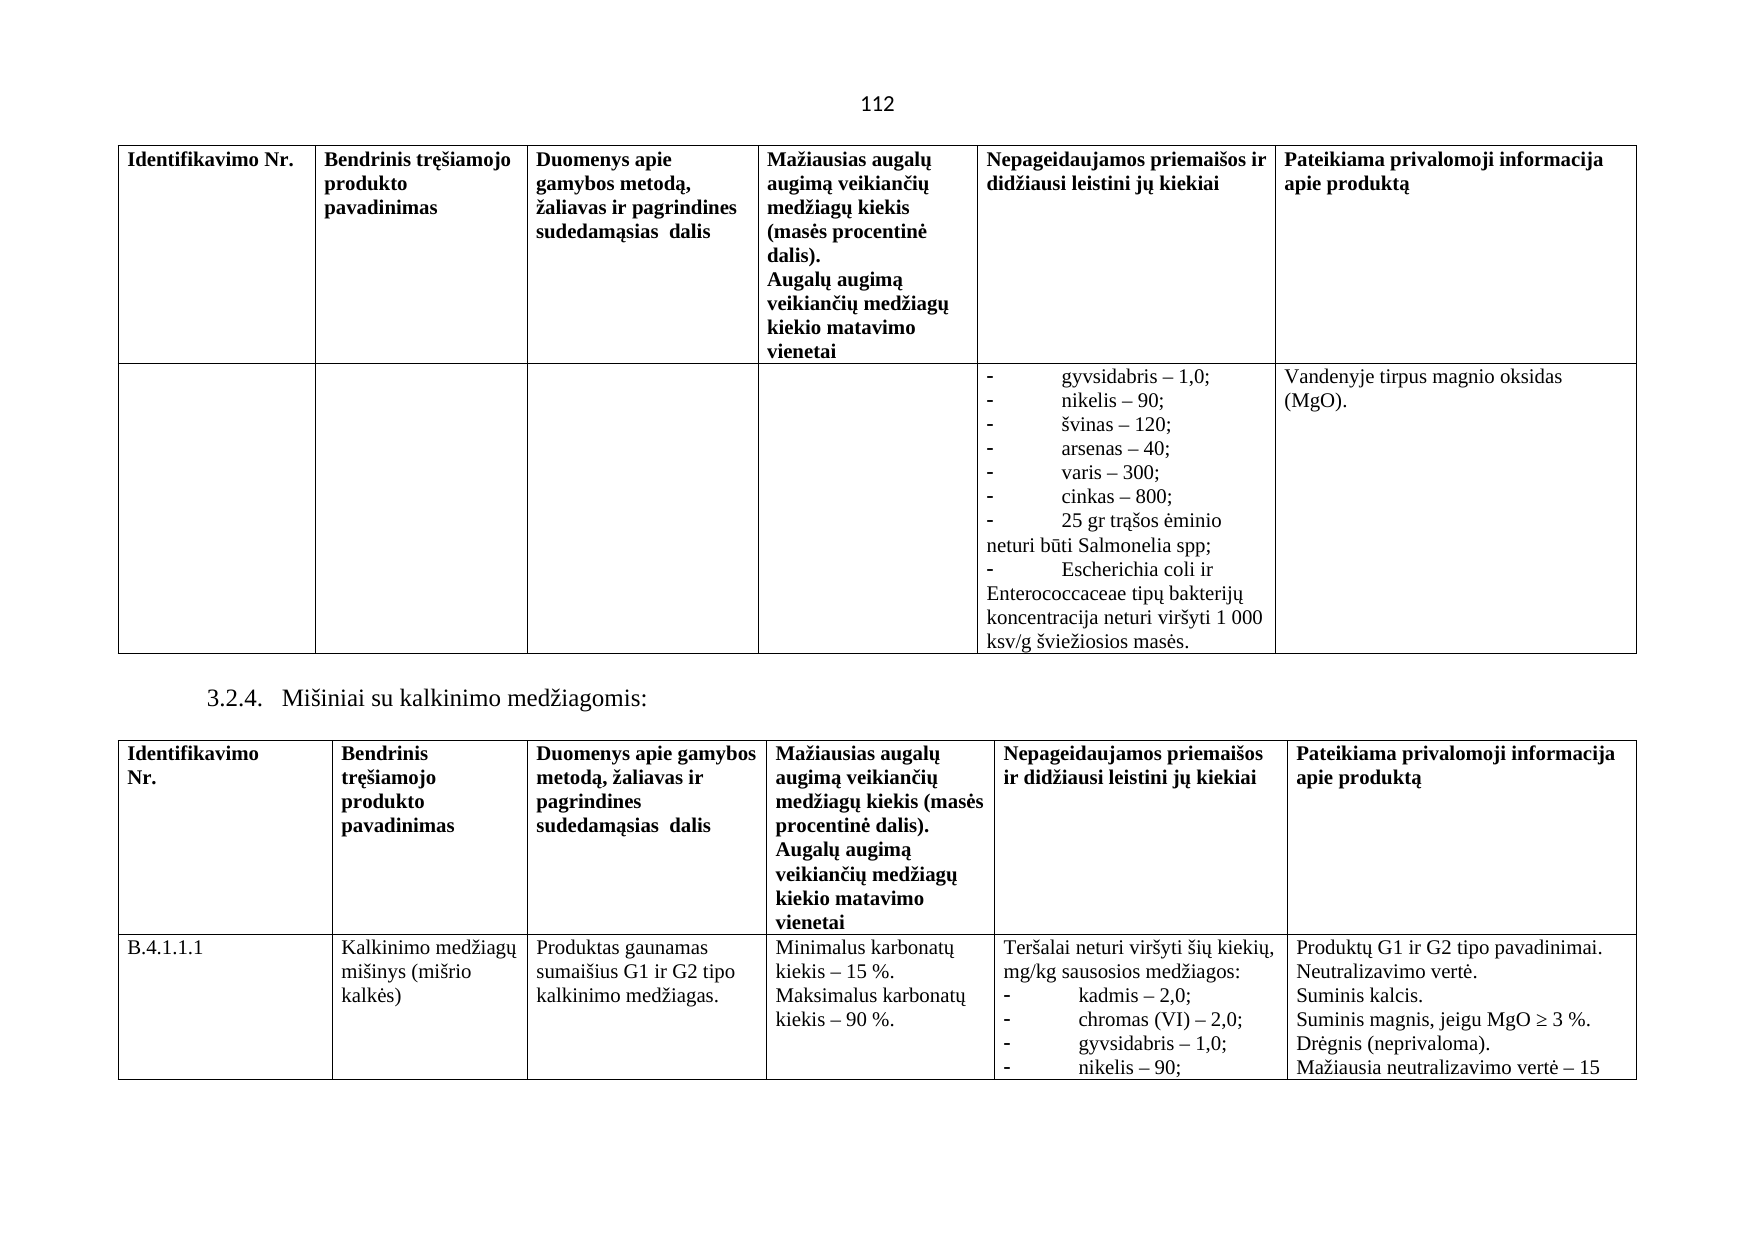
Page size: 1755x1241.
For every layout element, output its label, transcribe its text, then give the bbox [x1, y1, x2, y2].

table_header Duomenys apie gamybos metodą, žaliavas ir pagrindines sudedamąsias dalis [528, 741, 766, 934]
table_header Identifikavimo Nr. [119, 146, 315, 363]
table_header Bendrinis tręšiamojo produkto pavadinimas [316, 146, 527, 363]
table_cell [759, 364, 977, 653]
table_cell Produktų G1 ir G2 tipo pavadinimai. Neutralizavimo vertė. Suminis kalcis. Suminis magnis, jeigu MgO ≥ 3 %. Drėgnis (neprivaloma). Mažiausia neutralizavimo vertė – 15 [1288, 935, 1636, 1079]
table_cell Kalkinimo medžiagų mišinys (mišrio kalkės) [333, 935, 527, 1079]
table_cell B.4.1.1.1 [119, 935, 332, 1079]
table_cell [119, 364, 315, 653]
table_cell  gyvsidabris – 1,0;  nikelis – 90;  švinas – 120;  arsenas – 40;  varis – 300;  cinkas – 800;  25 gr trąšos ėminio neturi būti Salmonelia spp;  Escherichia coli ir Enterococcaceae tipų bakterijų koncentracija neturi viršyti 1 000 ksv/g šviežiosios masės. [978, 364, 1275, 653]
table_header Nepageidaujamos priemaišos ir didžiausi leistini jų kiekiai [978, 146, 1275, 363]
table_header Pateikiama privalomoji informacija apie produktą [1288, 741, 1636, 934]
text 3.2.4. Mišiniai su kalkinimo medžiagomis: [207, 683, 1636, 711]
table_cell Produktas gaunamas sumaišius G1 ir G2 tipo kalkinimo medžiagas. [528, 935, 766, 1079]
table_header Identifikavimo Nr. [119, 741, 332, 934]
table_cell [528, 364, 758, 653]
table_cell Minimalus karbonatų kiekis – 15 %. Maksimalus karbonatų kiekis – 90 %. [767, 935, 994, 1079]
table_cell Vandenyje tirpus magnio oksidas (MgO). [1276, 364, 1636, 653]
table_header Bendrinis tręšiamojo produkto pavadinimas [333, 741, 527, 934]
table_cell [316, 364, 527, 653]
table_header Pateikiama privalomoji informacija apie produktą [1276, 146, 1636, 363]
table_header Mažiausias augalų augimą veikiančių medžiagų kiekis (masės procentinė dalis). Augalų augimą veikiančių medžiagų kiekio matavimo vienetai [759, 146, 977, 363]
table_header Duomenys apie gamybos metodą, žaliavas ir pagrindines sudedamąsias dalis [528, 146, 758, 363]
table_header Mažiausias augalų augimą veikiančių medžiagų kiekis (masės procentinė dalis). Augalų augimą veikiančių medžiagų kiekio matavimo vienetai [767, 741, 994, 934]
table_cell Teršalai neturi viršyti šių kiekių, mg/kg sausosios medžiagos:  kadmis – 2,0;  chromas (VI) – 2,0;  gyvsidabris – 1,0;  nikelis – 90; [995, 935, 1287, 1079]
table_header Nepageidaujamos priemaišos ir didžiausi leistini jų kiekiai [995, 741, 1287, 934]
